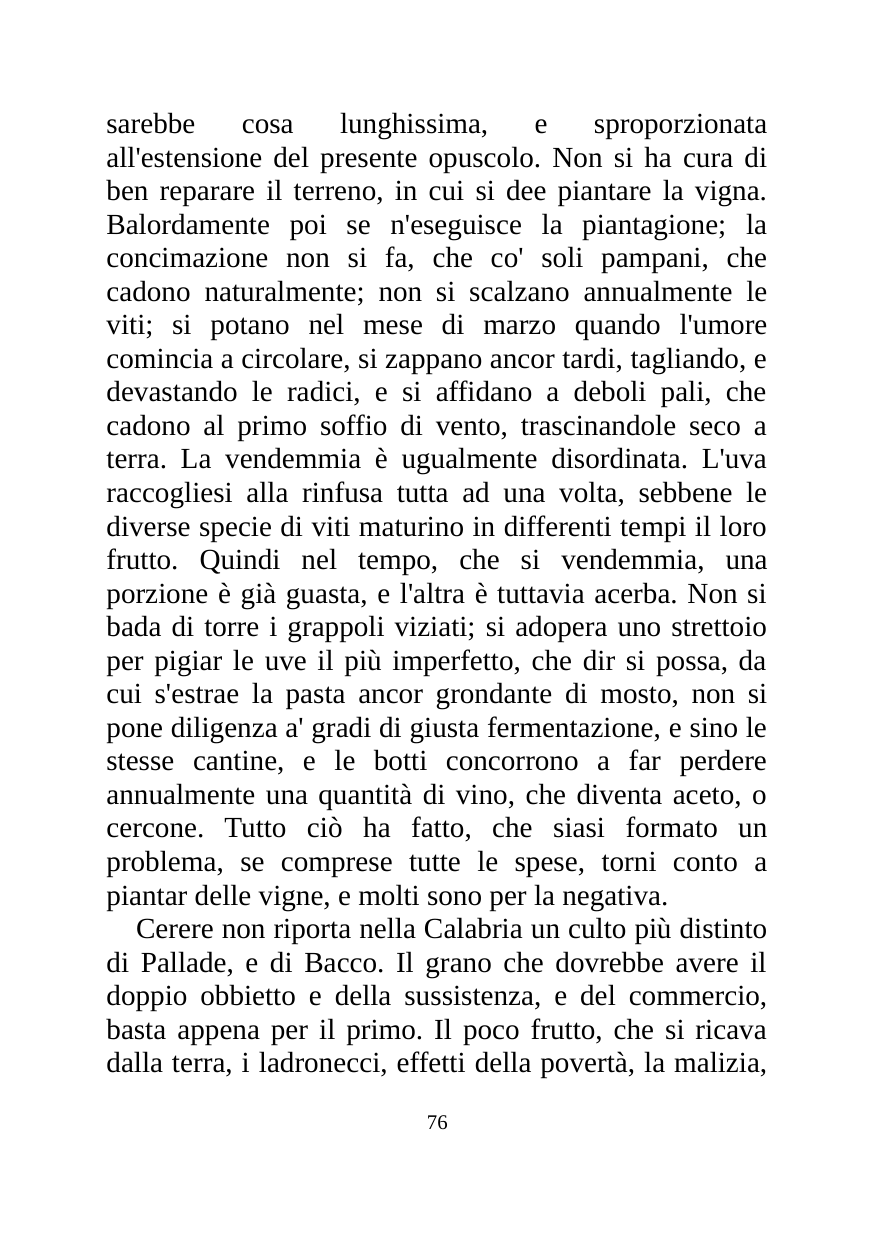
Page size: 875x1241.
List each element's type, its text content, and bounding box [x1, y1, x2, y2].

text sarebbe cosa lunghissima, e sproporzionata all'estensione del presente opuscolo. Non si ha cura di ben reparare il terreno, in cui si dee piantare la vigna. Balordamente poi se n'eseguisce la piantagione; la concimazione non si fa, che co' soli pampani, che cadono naturalmente; non si scalzano annualmente le viti; si potano nel mese di marzo quando l'umore comincia a circolare, si zappano ancor tardi, tagliando, e devastando le radici, e si affidano a deboli pali, che cadono al primo soffio di vento, trascinandole seco a terra. La vendemmia è ugualmente disordinata. L'uva raccogliesi alla rinfusa tutta ad una volta, sebbene le diverse specie di viti maturino in differenti tempi il loro frutto. Quindi nel tempo, che si vendemmia, una porzione è già guasta, e l'altra è tuttavia acerba. Non si bada di torre i grappoli viziati; si adopera uno strettoio per pigiar le uve il più imperfetto, che dir si possa, da cui s'estrae la pasta ancor grondante di mosto, non si pone diligenza a' gradi di giusta fermentazione, e sino le stesse cantine, e le botti concorrono a far perdere annualmente una quantità di vino, che diventa aceto, o cercone. Tutto ciò ha fatto, che siasi formato un problema, se comprese tutte le spese, torni conto a piantar delle vigne, e molti sono per la negativa. [106, 106, 768, 911]
text Cerere non riporta nella Calabria un culto più distinto di Pallade, e di Bacco. Il grano che dovrebbe avere il doppio obbietto e della sussistenza, e del commercio, basta appena per il primo. Il poco frutto, che si ricava dalla terra, i ladronecci, effetti della povertà, la malizia, [106, 911, 768, 1079]
